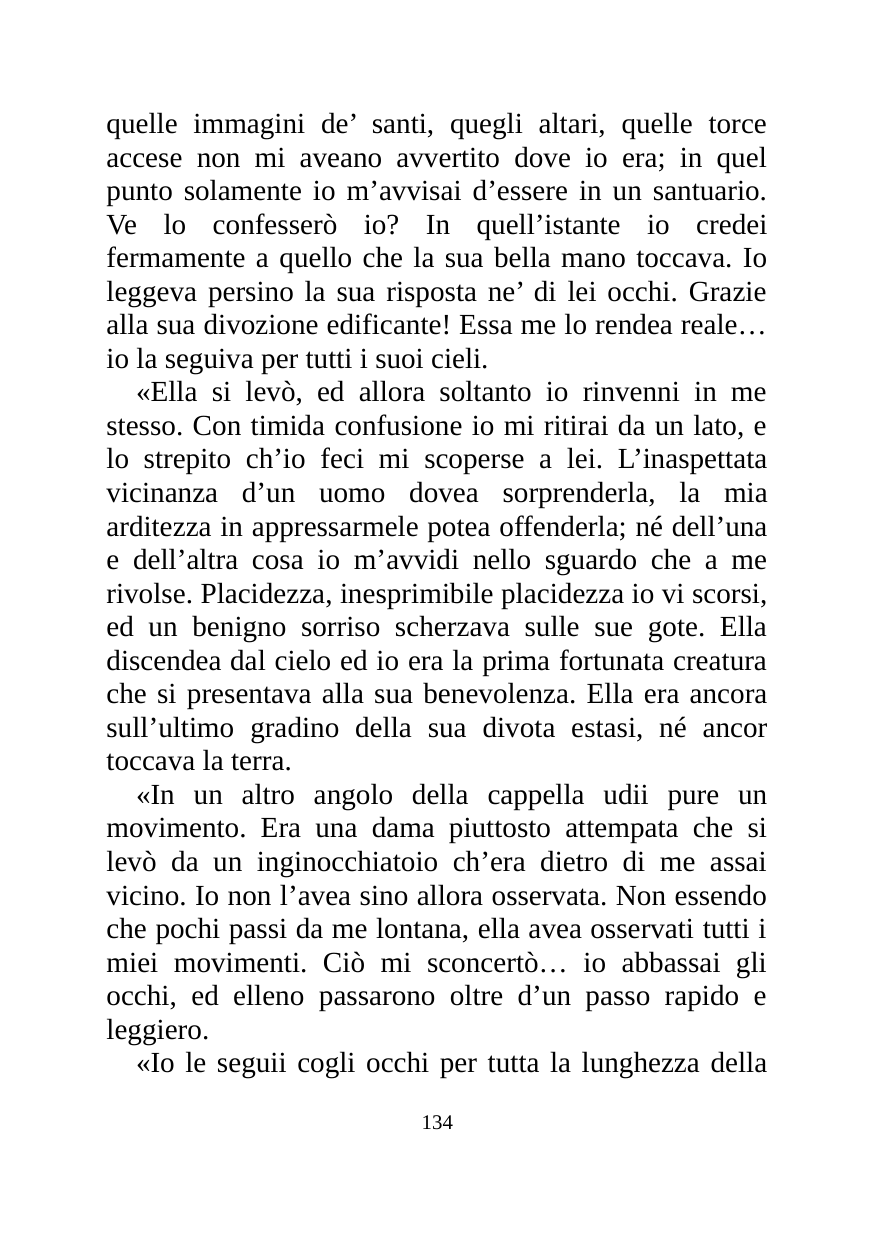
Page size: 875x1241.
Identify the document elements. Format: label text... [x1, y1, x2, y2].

text «Ella si levò, ed allora soltanto io rinvenni in me stesso. Con timida confusione io mi ritirai da un lato, e lo strepito ch’io feci mi scoperse a lei. L’inaspettata vicinanza d’un uomo dovea sorprenderla, la mia arditezza in appressarmele potea offenderla; né dell’una e dell’altra cosa io m’avvidi nello sguardo che a me rivolse. Placidezza, inesprimibile placidezza io vi scorsi, ed un benigno sorriso scherzava sulle sue gote. Ella discendea dal cielo ed io era la prima fortunata creatura che si presentava alla sua benevolenza. Ella era ancora sull’ultimo gradino della sua divota estasi, né ancor toccava la terra. [106, 374, 768, 777]
text «In un altro angolo della cappella udii pure un movimento. Era una dama piuttosto attempata che si levò da un inginocchiatoio ch’era dietro di me assai vicino. Io non l’avea sino allora osservata. Non essendo che pochi passi da me lontana, ella avea osservati tutti i miei movimenti. Ciò mi sconcertò… io abbassai gli occhi, ed elleno passarono oltre d’un passo rapido e leggiero. [106, 777, 768, 1045]
text quelle immagini de’ santi, quegli altari, quelle torce accese non mi aveano avvertito dove io era; in quel punto solamente io m’avvisai d’essere in un santuario. Ve lo confesserò io? In quell’istante io credei fermamente a quello che la sua bella mano toccava. Io leggeva persino la sua risposta ne’ di lei occhi. Grazie alla sua divozione edificante! Essa me lo rendea reale… io la seguiva per tutti i suoi cieli. [106, 106, 768, 374]
text «Io le seguii cogli occhi per tutta la lunghezza della [106, 1045, 768, 1079]
